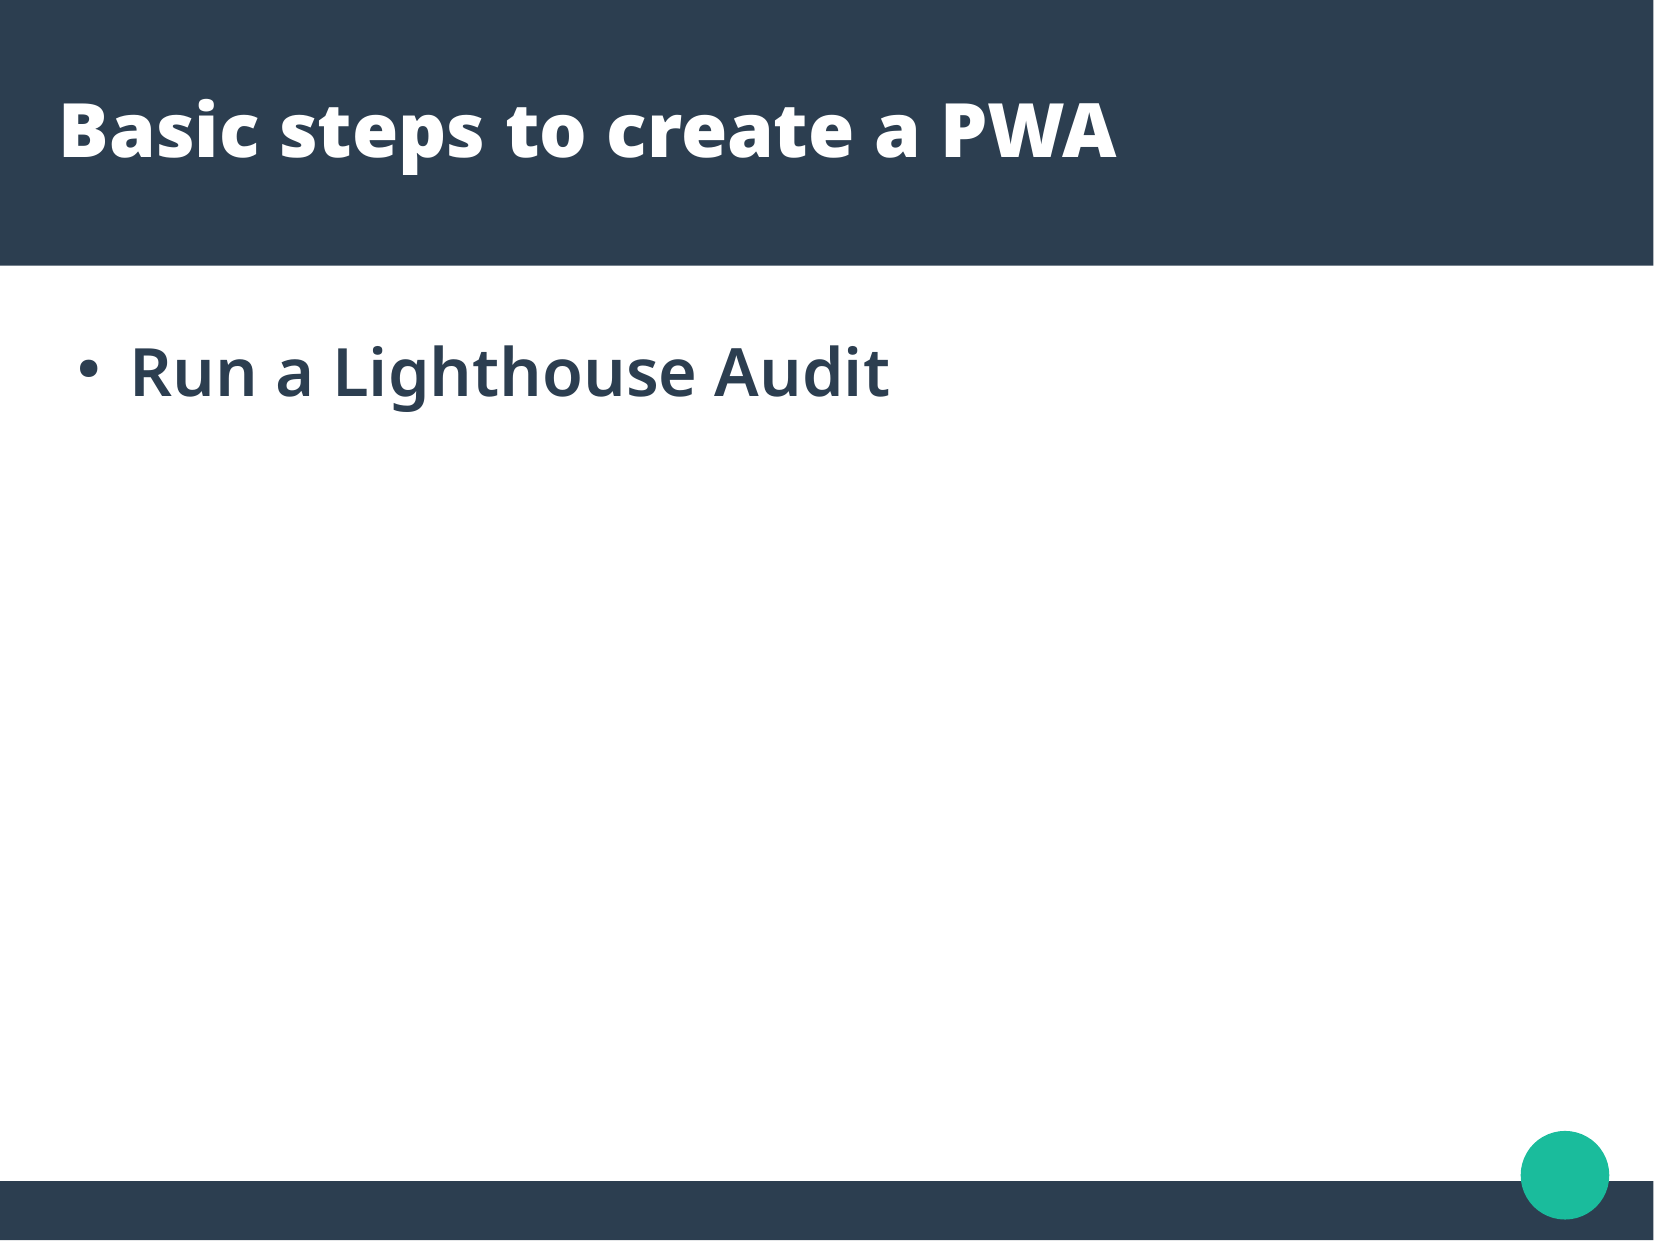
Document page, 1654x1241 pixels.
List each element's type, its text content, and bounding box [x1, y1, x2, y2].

title Basic steps to create a PWA [59, 49, 1595, 207]
list Run a Lighthouse Audit [59, 324, 1595, 1152]
